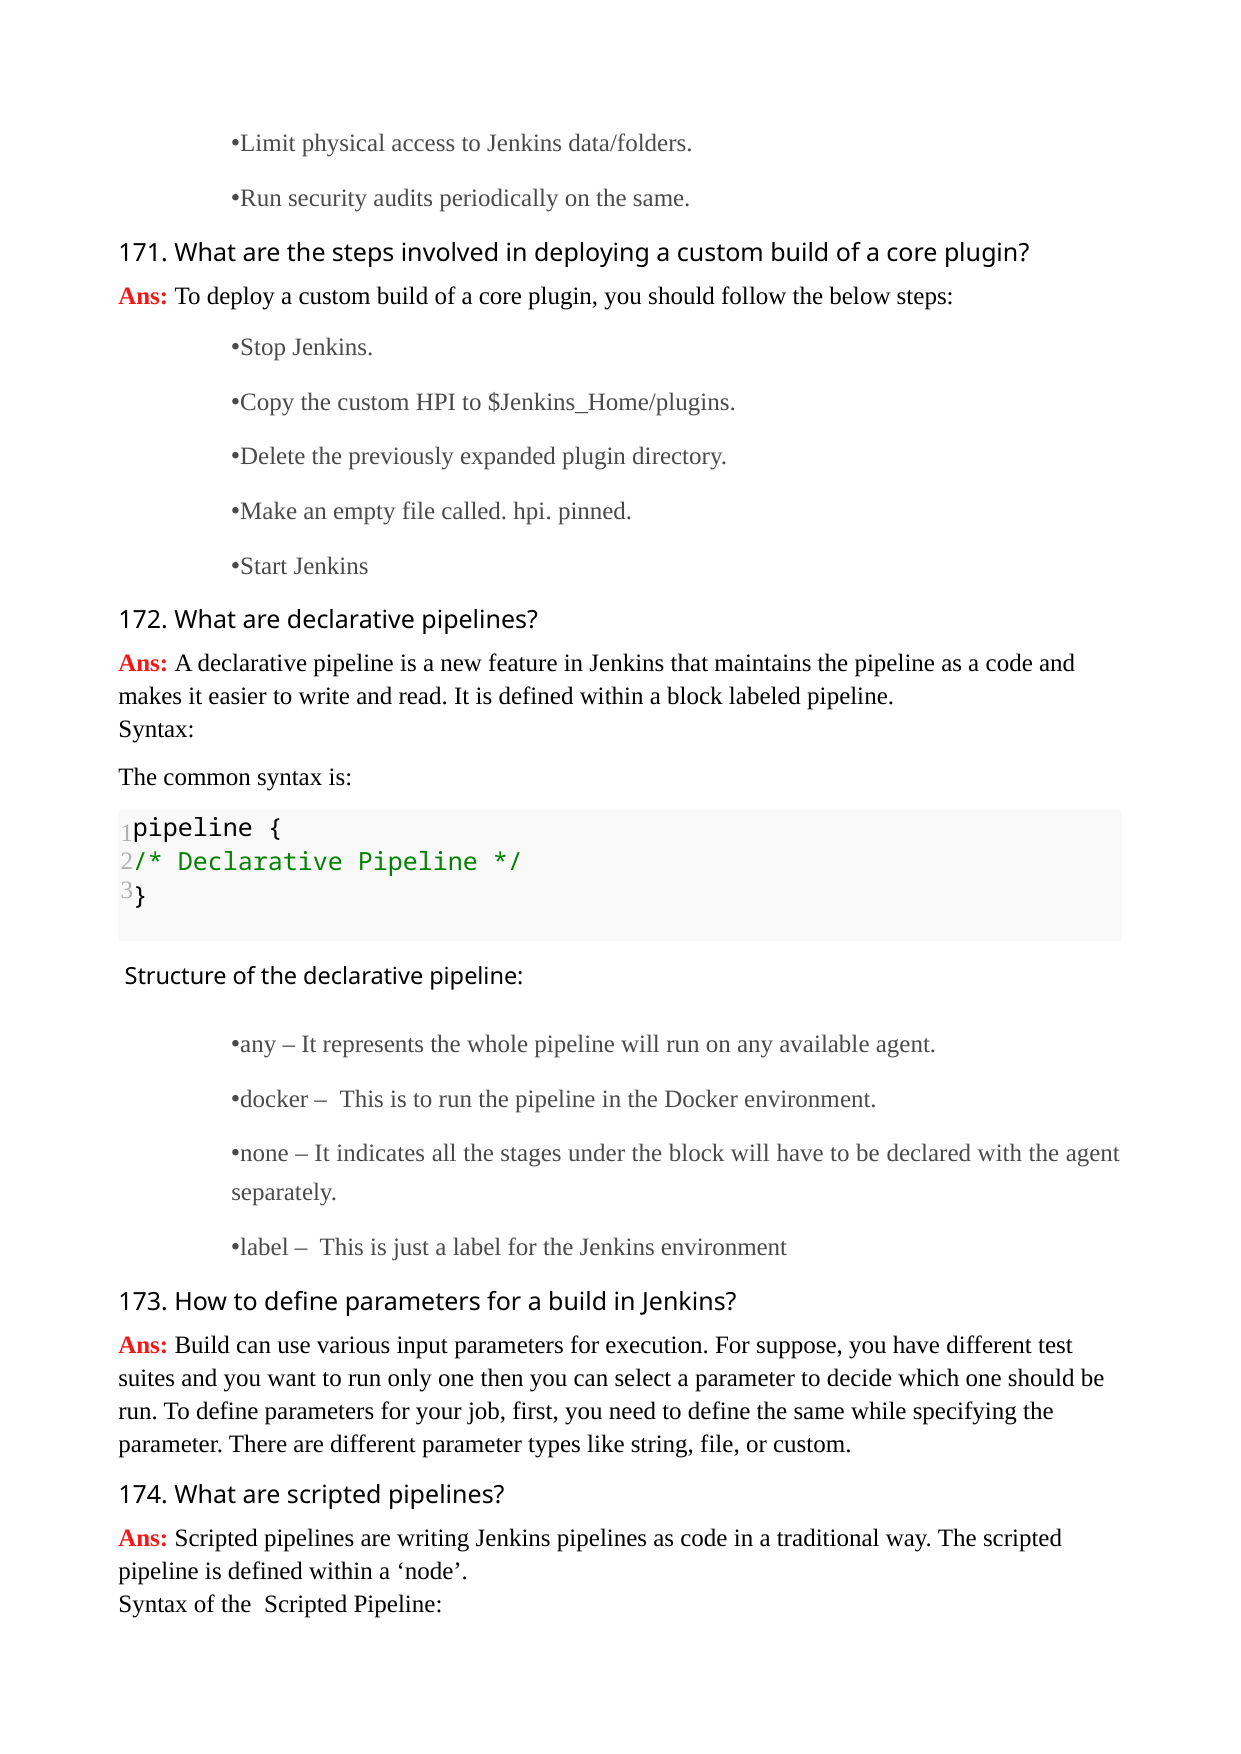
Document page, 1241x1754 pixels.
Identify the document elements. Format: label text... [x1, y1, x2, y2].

list Copy the custom HPI to $Jenkins_Home/plugins. [157, 376, 1122, 415]
subtitle 172. What are declarative pipelines? [118, 602, 1122, 636]
text Syntax: [118, 714, 1122, 743]
list Delete the previously expanded plugin directory. [157, 431, 1122, 470]
list Start Jenkins [157, 540, 1122, 579]
list Stop Jenkins. [157, 322, 1122, 361]
subtitle 174. What are scripted pipelines? [118, 1476, 1122, 1511]
list Limit physical access to Jenkins data/folders. [157, 118, 1122, 157]
list label – This is just a label for the Jenkins environment [157, 1222, 1122, 1261]
text Ans: To deploy a custom build of a core plugin, you should follow the below steps: [118, 281, 1122, 309]
text Ans: A declarative pipeline is a new feature in Jenkins that maintains the pipeline as a code and makes it easier to write and read. It is defined within a block labeled pipeline. [118, 648, 1122, 710]
list docker – This is to run the pipeline in the Docker environment. [157, 1073, 1122, 1112]
subtitle 171. What are the steps involved in deploying a custom build of a core plugin? [118, 234, 1122, 268]
text Ans: Build can use various input parameters for execution. For suppose, you have different test suites and you want to run only one then you can select a parameter to decide which one should be run. To define parameters for your job, first, you need to define the same while specifying the parameter. There are different parameter types like string, file, or custom. [118, 1330, 1122, 1458]
table_header pipeline { /* Declarative Pipeline */ } [133, 810, 528, 912]
text Structure of the declarative pipeline: [118, 959, 1122, 991]
table_header 1 2 3 [118, 810, 133, 912]
text Syntax of the Scripted Pipeline: [118, 1589, 1122, 1618]
list none – It indicates all the stages under the block will have to be declared with the agent separately. [157, 1128, 1122, 1206]
text The common syntax is: [118, 762, 1122, 791]
list any – It represents the whole pipeline will run on any available agent. [157, 1019, 1122, 1058]
list Run security audits periodically on the same. [157, 173, 1122, 212]
subtitle 173. How to define parameters for a build in Jenkins? [118, 1283, 1122, 1317]
list Make an empty file called. hpi. pinned. [157, 486, 1122, 525]
text Ans: Scripted pipelines are writing Jenkins pipelines as code in a traditional way. The scripted pipeline is defined within a ‘node’. [118, 1523, 1122, 1585]
